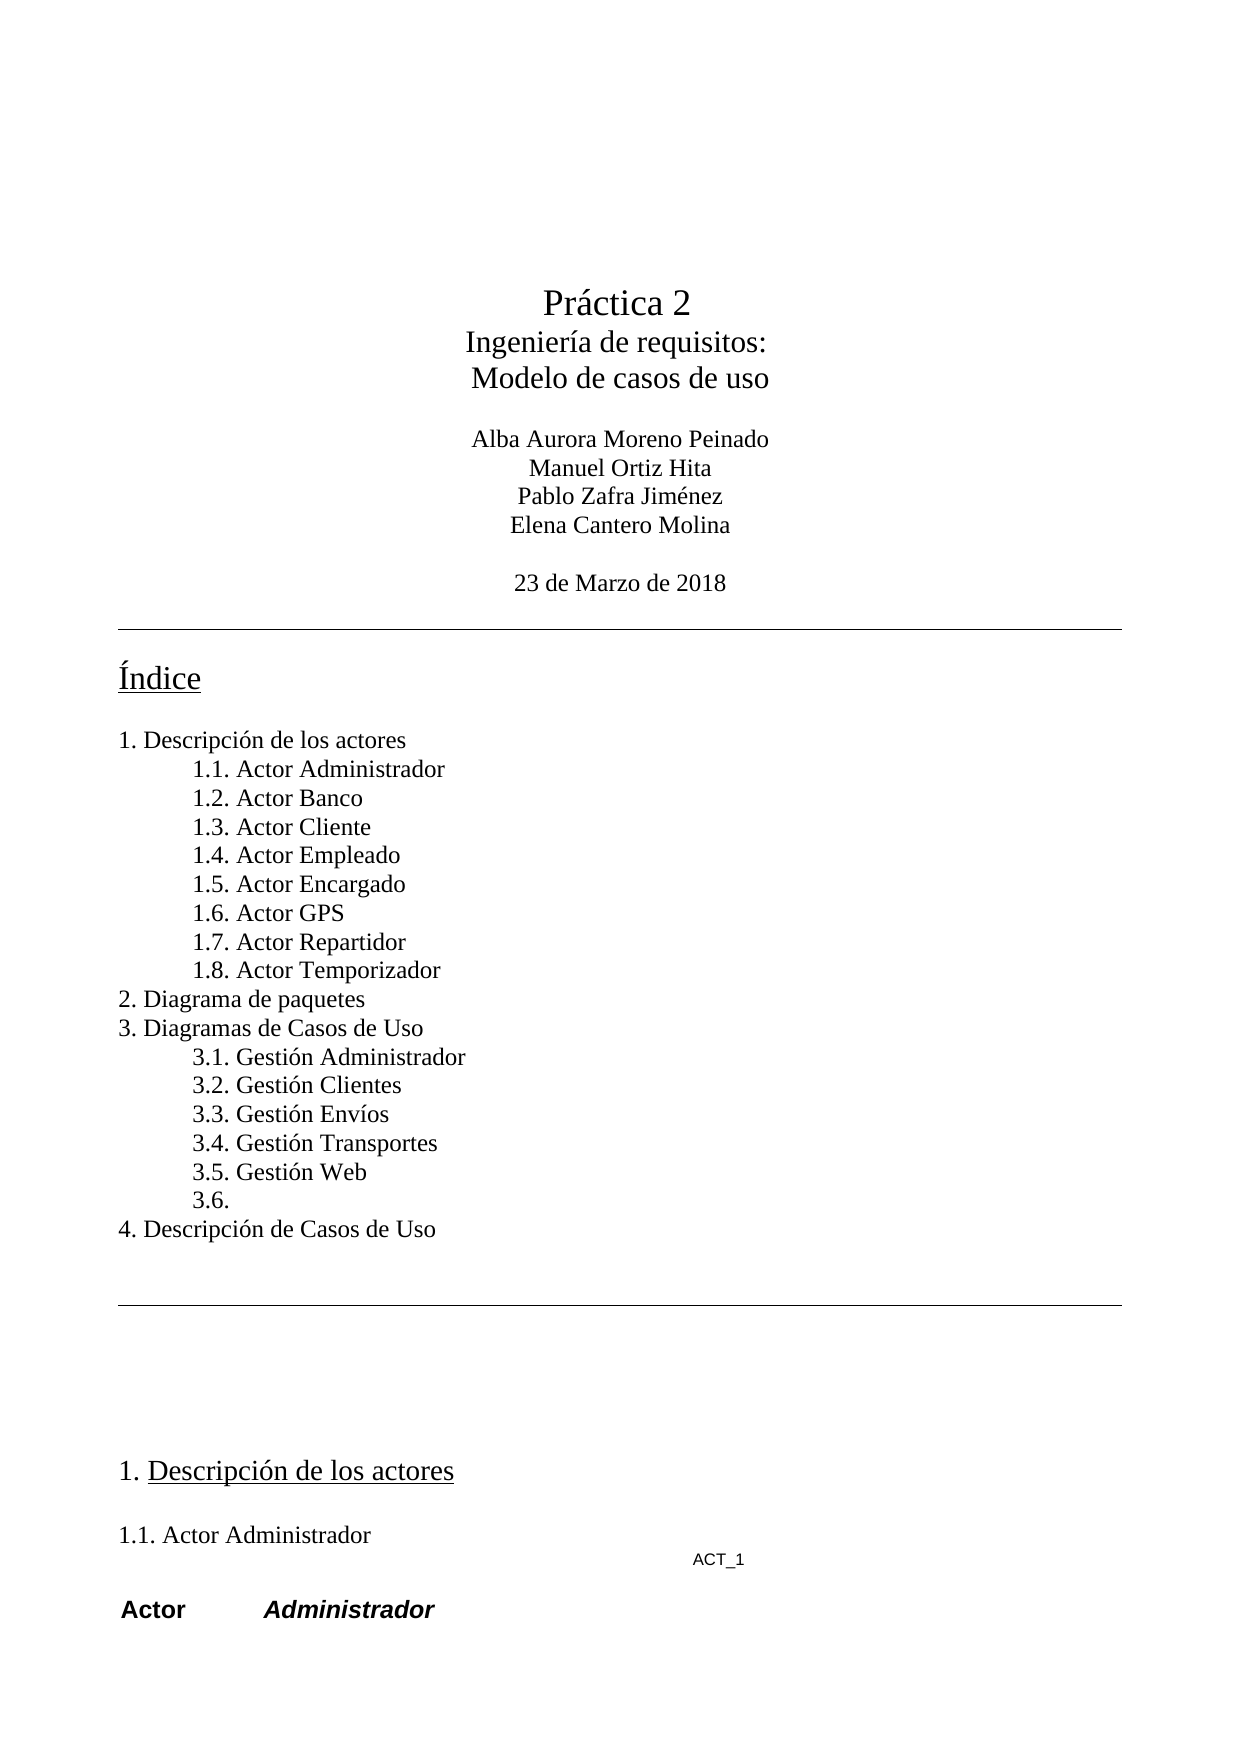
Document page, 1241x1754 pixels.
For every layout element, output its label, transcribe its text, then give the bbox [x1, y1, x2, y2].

text 1.6. Actor GPS [118, 898, 1122, 927]
text Práctica 2 [118, 280, 1122, 323]
text 2. Diagrama de paquetes [118, 984, 1122, 1013]
text Elena Cantero Molina [118, 510, 1122, 539]
text Manuel Ortiz Hita [118, 453, 1122, 481]
text 3.4. Gestión Transportes [118, 1128, 1122, 1157]
table_header Administrador [263, 1549, 693, 1630]
text Alba Aurora Moreno Peinado [118, 424, 1122, 453]
text Ingeniería de requisitos: [118, 323, 1122, 359]
text 1.5. Actor Encargado [118, 869, 1122, 898]
text 1. Descripción de los actores [118, 1453, 1122, 1487]
text 3.6. [118, 1185, 1122, 1214]
text 23 de Marzo de 2018 [118, 568, 1122, 596]
text Índice [118, 658, 1122, 697]
text 1.7. Actor Repartidor [118, 927, 1122, 955]
text 3.2. Gestión Clientes [118, 1070, 1122, 1099]
text 3.5. Gestión Web [118, 1157, 1122, 1185]
text 1.2. Actor Banco [118, 783, 1122, 812]
table_header ACT_1 [693, 1549, 1122, 1630]
text 1. Descripción de los actores [118, 725, 1122, 754]
text 1.4. Actor Empleado [118, 840, 1122, 869]
text 3.3. Gestión Envíos [118, 1099, 1122, 1128]
text 1.1. Actor Administrador [118, 1521, 1122, 1549]
table_header Actor [120, 1549, 263, 1630]
text Pablo Zafra Jiménez [118, 481, 1122, 510]
text 4. Descripción de Casos de Uso [118, 1214, 1122, 1243]
text 1.1. Actor Administrador [118, 754, 1122, 783]
text Modelo de casos de uso [118, 359, 1122, 395]
text 1.3. Actor Cliente [118, 812, 1122, 840]
text 3. Diagramas de Casos de Uso [118, 1013, 1122, 1042]
text 3.1. Gestión Administrador [118, 1042, 1122, 1070]
text 1.8. Actor Temporizador [118, 955, 1122, 984]
